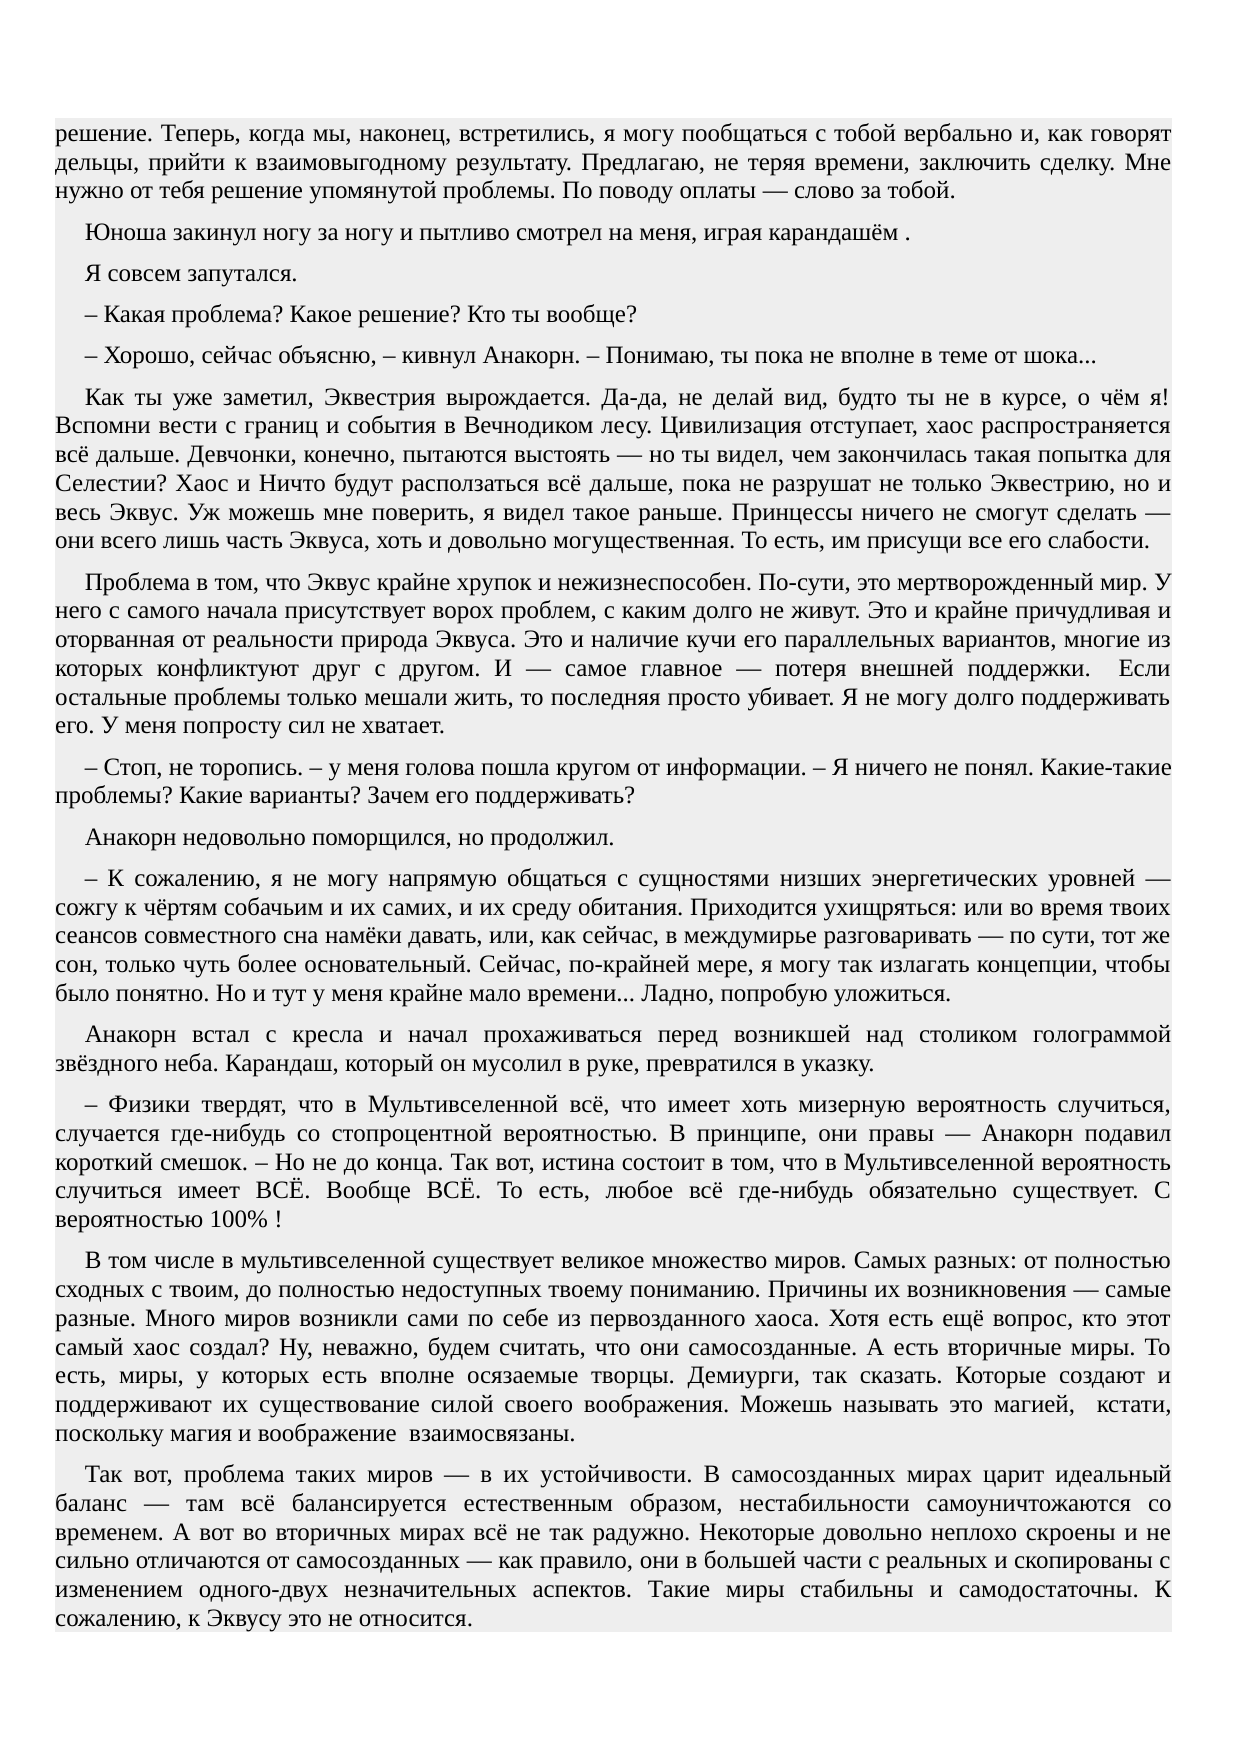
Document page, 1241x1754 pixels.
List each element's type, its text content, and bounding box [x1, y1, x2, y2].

text – Стоп, не торопись. – у меня голова пошла кругом от информации. – Я ничего не понял. Какие-такие проблемы? Какие варианты? Зачем его поддерживать? [55, 752, 1172, 809]
text В том числе в мультивселенной существует великое множество миров. Самых разных: от полностью сходных с твоим, до полностью недоступных твоему пониманию. Причины их возникновения — самые разные. Много миров возникли сами по себе из первозданного хаоса. Хотя есть ещё вопрос, кто этот самый хаос создал? Ну, неважно, будем считать, что они самосозданные. А есть вторичные миры. То есть, миры, у которых есть вполне осязаемые творцы. Демиурги, так сказать. Которые создают и поддерживают их существование силой своего воображения. Можешь называть это магией, кстати, поскольку магия и воображение взаимосвязаны. [55, 1246, 1172, 1447]
text Я совсем запутался. [55, 258, 1172, 287]
text Анакорн встал с кресла и начал прохаживаться перед возникшей над столиком голограммой звёздного неба. Карандаш, который он мусолил в руке, превратился в указку. [55, 1019, 1172, 1077]
text Проблема в том, что Эквус крайне хрупок и нежизнеспособен. По-сути, это мертворожденный мир. У него с самого начала присутствует ворох проблем, с каким долго не живут. Это и крайне причудливая и оторванная от реальности природа Эквуса. Это и наличие кучи его параллельных вариантов, многие из которых конфликтуют друг с другом. И — самое главное — потеря внешней поддержки. Если остальные проблемы только мешали жить, то последняя просто убивает. Я не могу долго поддерживать его. У меня попросту сил не хватает. [55, 567, 1172, 739]
text Так вот, проблема таких миров — в их устойчивости. В самосозданных мирах царит идеальный баланс — там всё балансируется естественным образом, нестабильности самоуничтожаются со временем. А вот во вторичных мирах всё не так радужно. Некоторые довольно неплохо скроены и не сильно отличаются от самосозданных — как правило, они в большей части с реальных и скопированы с изменением одного-двух незначительных аспектов. Такие миры стабильны и самодостаточны. К сожалению, к Эквусу это не относится. [55, 1459, 1172, 1632]
text – Какая проблема? Какое решение? Кто ты вообще? [55, 299, 1172, 328]
text Юноша закинул ногу за ногу и пытливо смотрел на меня, играя карандашём . [55, 217, 1172, 246]
text – Хорошо, сейчас объясню, – кивнул Анакорн. – Понимаю, ты пока не вполне в теме от шока... [55, 341, 1172, 369]
text – Физики твердят, что в Мультивселенной всё, что имеет хоть мизерную вероятность случиться, случается где-нибудь со стопроцентной вероятностью. В принципе, они правы — Анакорн подавил короткий смешок. – Но не до конца. Так вот, истина состоит в том, что в Мультивселенной вероятность случиться имеет ВСЁ. Вообще ВСЁ. То есть, любое всё где-нибудь обязательно существует. С вероятностью 100% ! [55, 1089, 1172, 1233]
text Как ты уже заметил, Эквестрия вырождается. Да-да, не делай вид, будто ты не в курсе, о чём я! Вспомни вести с границ и события в Вечнодиком лесу. Цивилизация отступает, хаос распространяется всё дальше. Девчонки, конечно, пытаются выстоять — но ты видел, чем закончилась такая попытка для Селестии? Хаос и Ничто будут расползаться всё дальше, пока не разрушат не только Эквестрию, но и весь Эквус. Уж можешь мне поверить, я видел такое раньше. Принцессы ничего не смогут сделать — они всего лишь часть Эквуса, хоть и довольно могущественная. То есть, им присущи все его слабости. [55, 382, 1172, 554]
text решение. Теперь, когда мы, наконец, встретились, я могу пообщаться с тобой вербально и, как говорят дельцы, прийти к взаимовыгодному результату. Предлагаю, не теряя времени, заключить сделку. Мне нужно от тебя решение упомянутой проблемы. По поводу оплаты — слово за тобой. [55, 118, 1172, 204]
text – К сожалению, я не могу напрямую общаться с сущностями низших энергетических уровней — сожгу к чёртям собачьим и их самих, и их среду обитания. Приходится ухищряться: или во время твоих сеансов совместного сна намёки давать, или, как сейчас, в междумирье разговаривать — по сути, тот же сон, только чуть более основательный. Сейчас, по-крайней мере, я могу так излагать концепции, чтобы было понятно. Но и тут у меня крайне мало времени... Ладно, попробую уложиться. [55, 863, 1172, 1007]
text Анакорн недовольно поморщился, но продолжил. [55, 822, 1172, 851]
